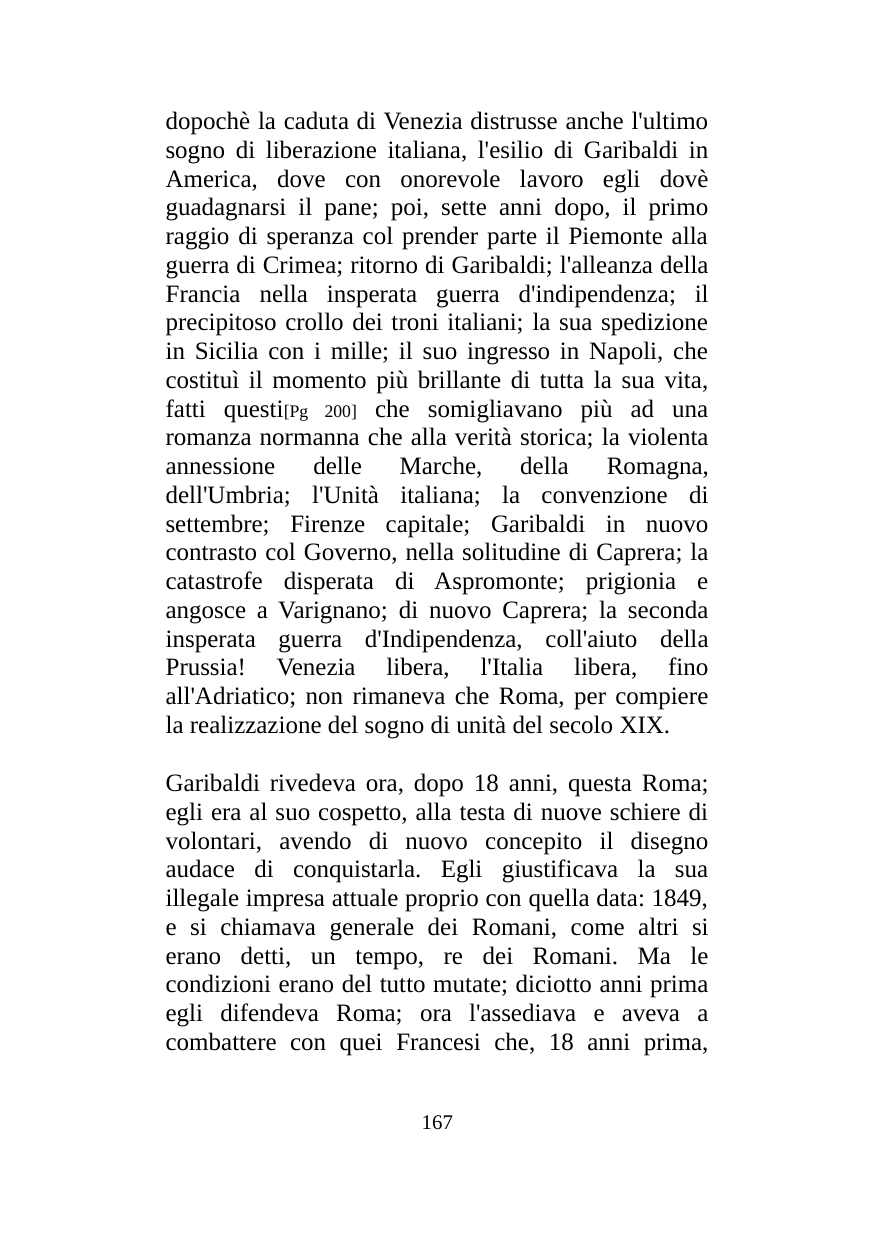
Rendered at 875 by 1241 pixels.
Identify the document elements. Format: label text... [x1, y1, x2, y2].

text dopochè la caduta di Venezia distrusse anche l'ultimo sogno di liberazione italiana, l'esilio di Garibaldi in America, dove con onorevole lavoro egli dovè guadagnarsi il pane; poi, sette anni dopo, il primo raggio di speranza col prender parte il Piemonte alla guerra di Crimea; ritorno di Garibaldi; l'alleanza della Francia nella insperata guerra d'indipendenza; il precipitoso crollo dei troni italiani; la sua spedizione in Sicilia con i mille; il suo ingresso in Napoli, che costituì il momento più brillante di tutta la sua vita, fatti questi[Pg 200] che somigliavano più ad una romanza normanna che alla verità storica; la violenta annessione delle Marche, della Romagna, dell'Umbria; l'Unità italiana; la convenzione di settembre; Firenze capitale; Garibaldi in nuovo contrasto col Governo, nella solitudine di Caprera; la catastrofe disperata di Aspromonte; prigionia e angosce a Varignano; di nuovo Caprera; la seconda insperata guerra d'Indipendenza, coll'aiuto della Prussia! Venezia libera, l'Italia libera, fino all'Adriatico; non rimaneva che Roma, per compiere la realizzazione del sogno di unità del secolo XIX. [165, 106, 709, 739]
text Garibaldi rivedeva ora, dopo 18 anni, questa Roma; egli era al suo cospetto, alla testa di nuove schiere di volontari, avendo di nuovo concepito il disegno audace di conquistarla. Egli giustificava la sua illegale impresa attuale proprio con quella data: 1849, e si chiamava generale dei Romani, come altri si erano detti, un tempo, re dei Romani. Ma le condizioni erano del tutto mutate; diciotto anni prima egli difendeva Roma; ora l'assediava e aveva a combattere con quei Francesi che, 18 anni prima, [165, 768, 709, 1056]
